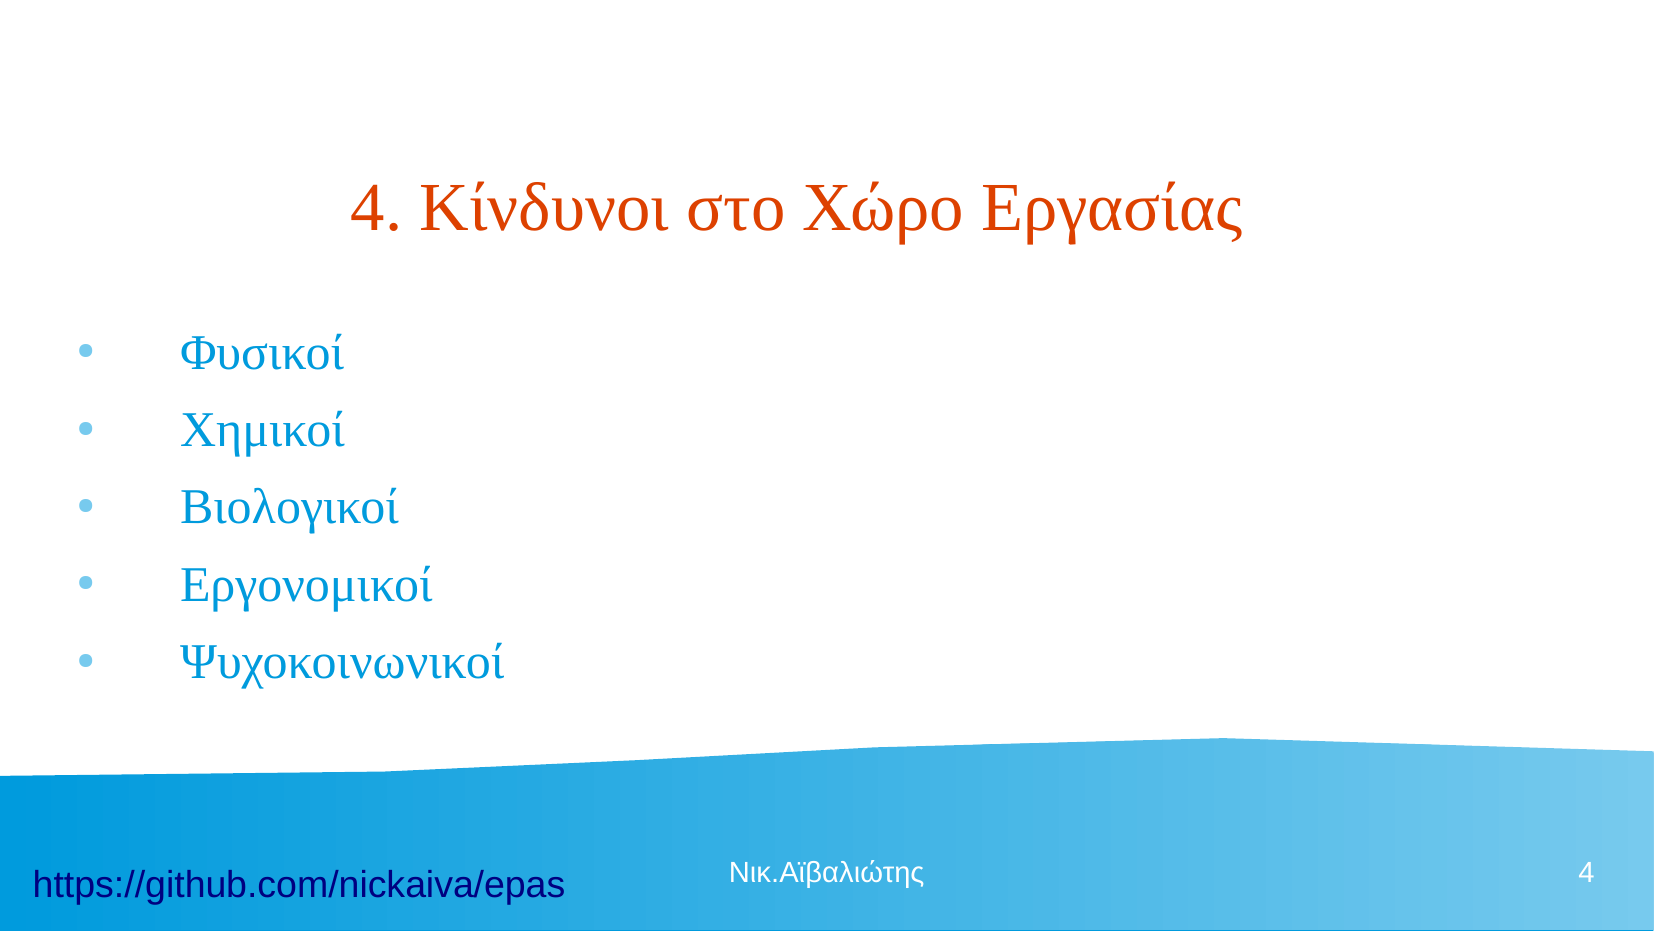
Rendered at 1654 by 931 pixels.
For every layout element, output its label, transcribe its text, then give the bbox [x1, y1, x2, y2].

title 4. Κίνδυνοι στο Χώρο Εργασίας [59, 118, 1536, 296]
list Φυσικοί Χημικοί Βιολογικοί Εργονομικοί Ψυχοκοινωνικοί [59, 324, 1595, 739]
